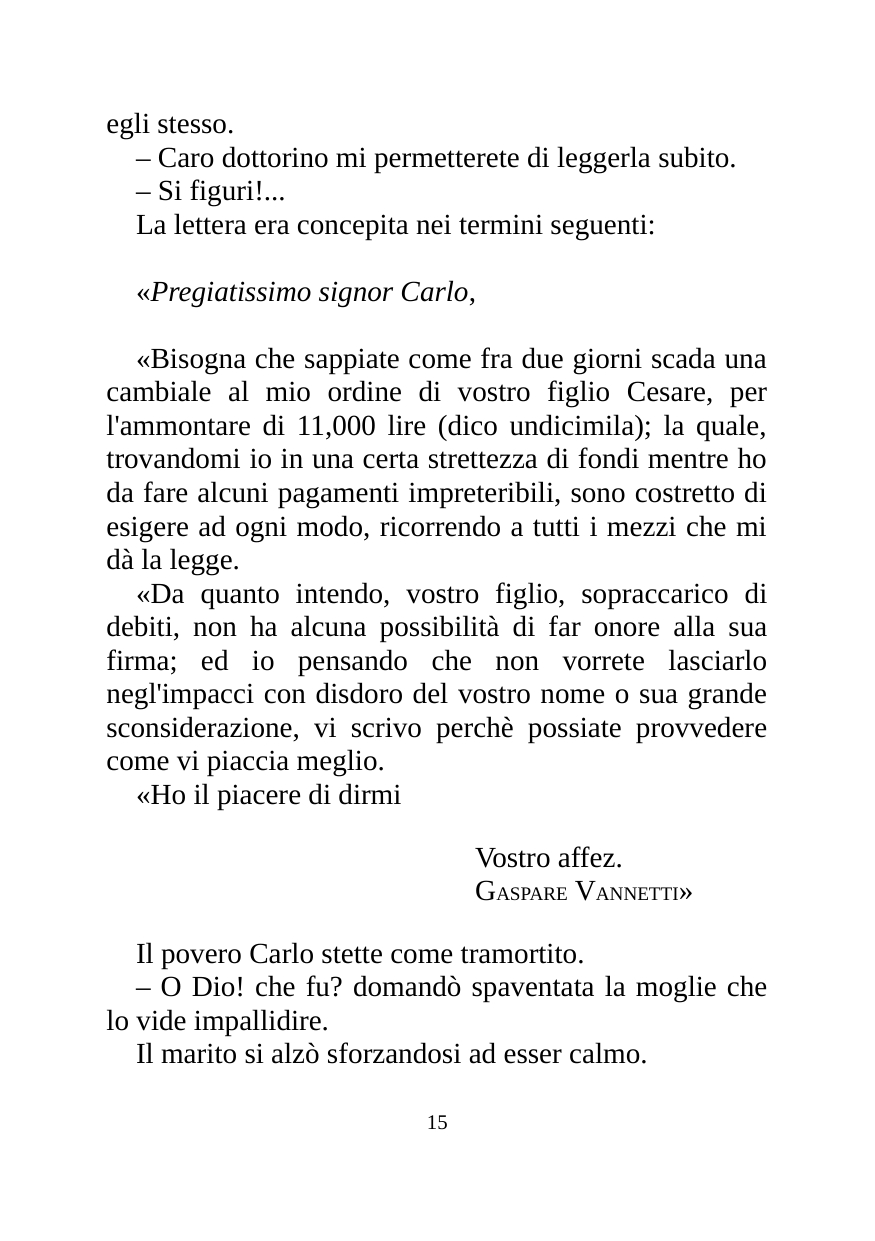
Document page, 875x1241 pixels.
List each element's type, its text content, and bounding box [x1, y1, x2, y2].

text Il povero Carlo stette come tramortito. [106, 936, 768, 969]
text Vostro affez. [401, 840, 768, 873]
text La lettera era concepita nei termini seguenti: [106, 207, 768, 240]
text Gaspare Vannetti» [401, 873, 768, 907]
text egli stesso. [106, 106, 768, 140]
text «Bisogna che sappiate come fra due giorni scada una cambiale al mio ordine di vostro figlio Cesare, per l'ammontare di 11,000 lire (dico undicimila); la quale, trovandomi io in una certa strettezza di fondi mentre ho da fare alcuni pagamenti impreteribili, sono costretto di esigere ad ogni modo, ricorrendo a tutti i mezzi che mi dà la legge. [106, 341, 768, 576]
text – O Dio! che fu? domandò spaventata la moglie che lo vide impallidire. [106, 969, 768, 1037]
text Il marito si alzò sforzandosi ad esser calmo. [106, 1037, 768, 1070]
text «Ho il piacere di dirmi [106, 777, 768, 811]
text – Si figuri!... [106, 173, 768, 207]
text – Caro dottorino mi permetterete di leggerla subito. [106, 140, 768, 173]
text «Da quanto intendo, vostro figlio, sopraccarico di debiti, non ha alcuna possibilità di far onore alla sua firma; ed io pensando che non vorrete lasciarlo negl'impacci con disdoro del vostro nome o sua grande sconsiderazione, vi scrivo perchè possiate provvedere come vi piaccia meglio. [106, 576, 768, 777]
text «Pregiatissimo signor Carlo, [106, 274, 768, 307]
